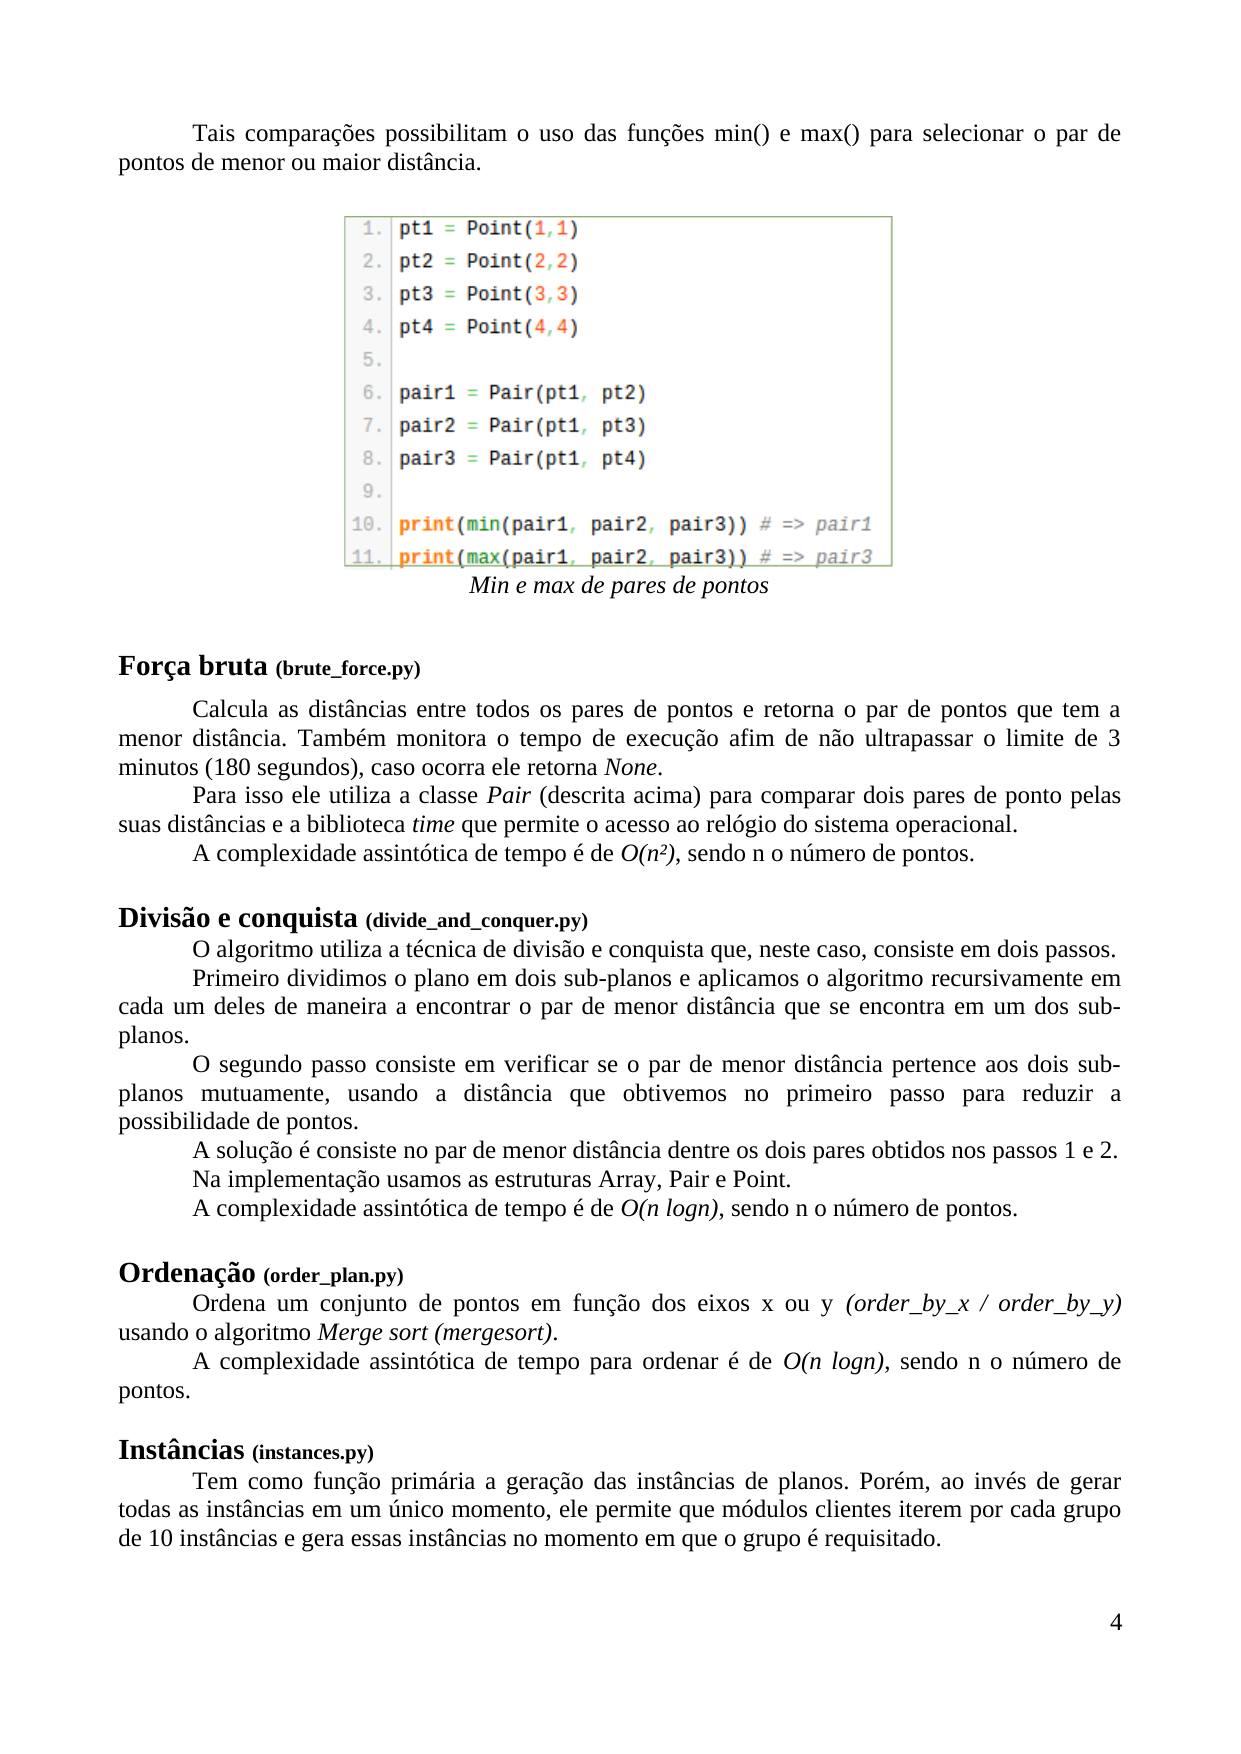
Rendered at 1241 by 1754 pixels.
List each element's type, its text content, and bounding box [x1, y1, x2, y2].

text Tais comparações possibilitam o uso das funções min() e max() para selecionar o par de pontos de menor ou maior distância. [118, 118, 1122, 176]
text Instâncias (instances.py) [118, 1432, 1122, 1466]
text O segundo passo consiste em verificar se o par de menor distância pertence aos dois sub-planos mutuamente, usando a distância que obtivemos no primeiro passo para reduzir a possibilidade de pontos. [118, 1049, 1122, 1135]
text A complexidade assintótica de tempo é de O(n²), sendo n o número de pontos. [118, 838, 1122, 867]
text Ordena um conjunto de pontos em função dos eixos x ou y (order_by_x / order_by_y) usando o algoritmo Merge sort (mergesort). [118, 1288, 1122, 1346]
text Divisão e conquista (divide_and_conquer.py) [118, 900, 1122, 934]
text A solução é consiste no par de menor distância dentre os dois pares obtidos nos passos 1 e 2. [118, 1135, 1122, 1164]
text A complexidade assintótica de tempo para ordenar é de O(n logn), sendo n o número de pontos. [118, 1346, 1122, 1403]
text Calcula as distâncias entre todos os pares de pontos e retorna o par de pontos que tem a menor distância. Também monitora o tempo de execução afim de não ultrapassar o limite de 3 minutos (180 segundos), caso ocorra ele retorna None. [118, 694, 1122, 781]
text Tem como função primária a geração das instâncias de planos. Porém, ao invés de gerar todas as instâncias em um único momento, ele permite que módulos clientes iterem por cada grupo de 10 instâncias e gera essas instâncias no momento em que o grupo é requisitado. [118, 1466, 1122, 1552]
text Primeiro dividimos o plano em dois sub-planos e aplicamos o algoritmo recursivamente em cada um deles de maneira a encontrar o par de menor distância que se encontra em um dos sub-planos. [118, 963, 1122, 1049]
text Na implementação usamos as estruturas Array, Pair e Point. [118, 1164, 1122, 1193]
text Para isso ele utiliza a classe Pair (descrita acima) para comparar dois pares de ponto pelas suas distâncias e a biblioteca time que permite o acesso ao relógio do sistema operacional. [118, 781, 1122, 838]
subtitle Força bruta (brute_force.py) [118, 648, 1122, 682]
picture [344, 216, 896, 570]
text O algoritmo utiliza a técnica de divisão e conquista que, neste caso, consiste em dois passos. [118, 934, 1122, 963]
text Ordenação (order_plan.py) [118, 1255, 1122, 1288]
text A complexidade assintótica de tempo é de O(n logn), sendo n o número de pontos. [118, 1193, 1122, 1221]
text Min e max de pares de pontos [344, 570, 896, 599]
